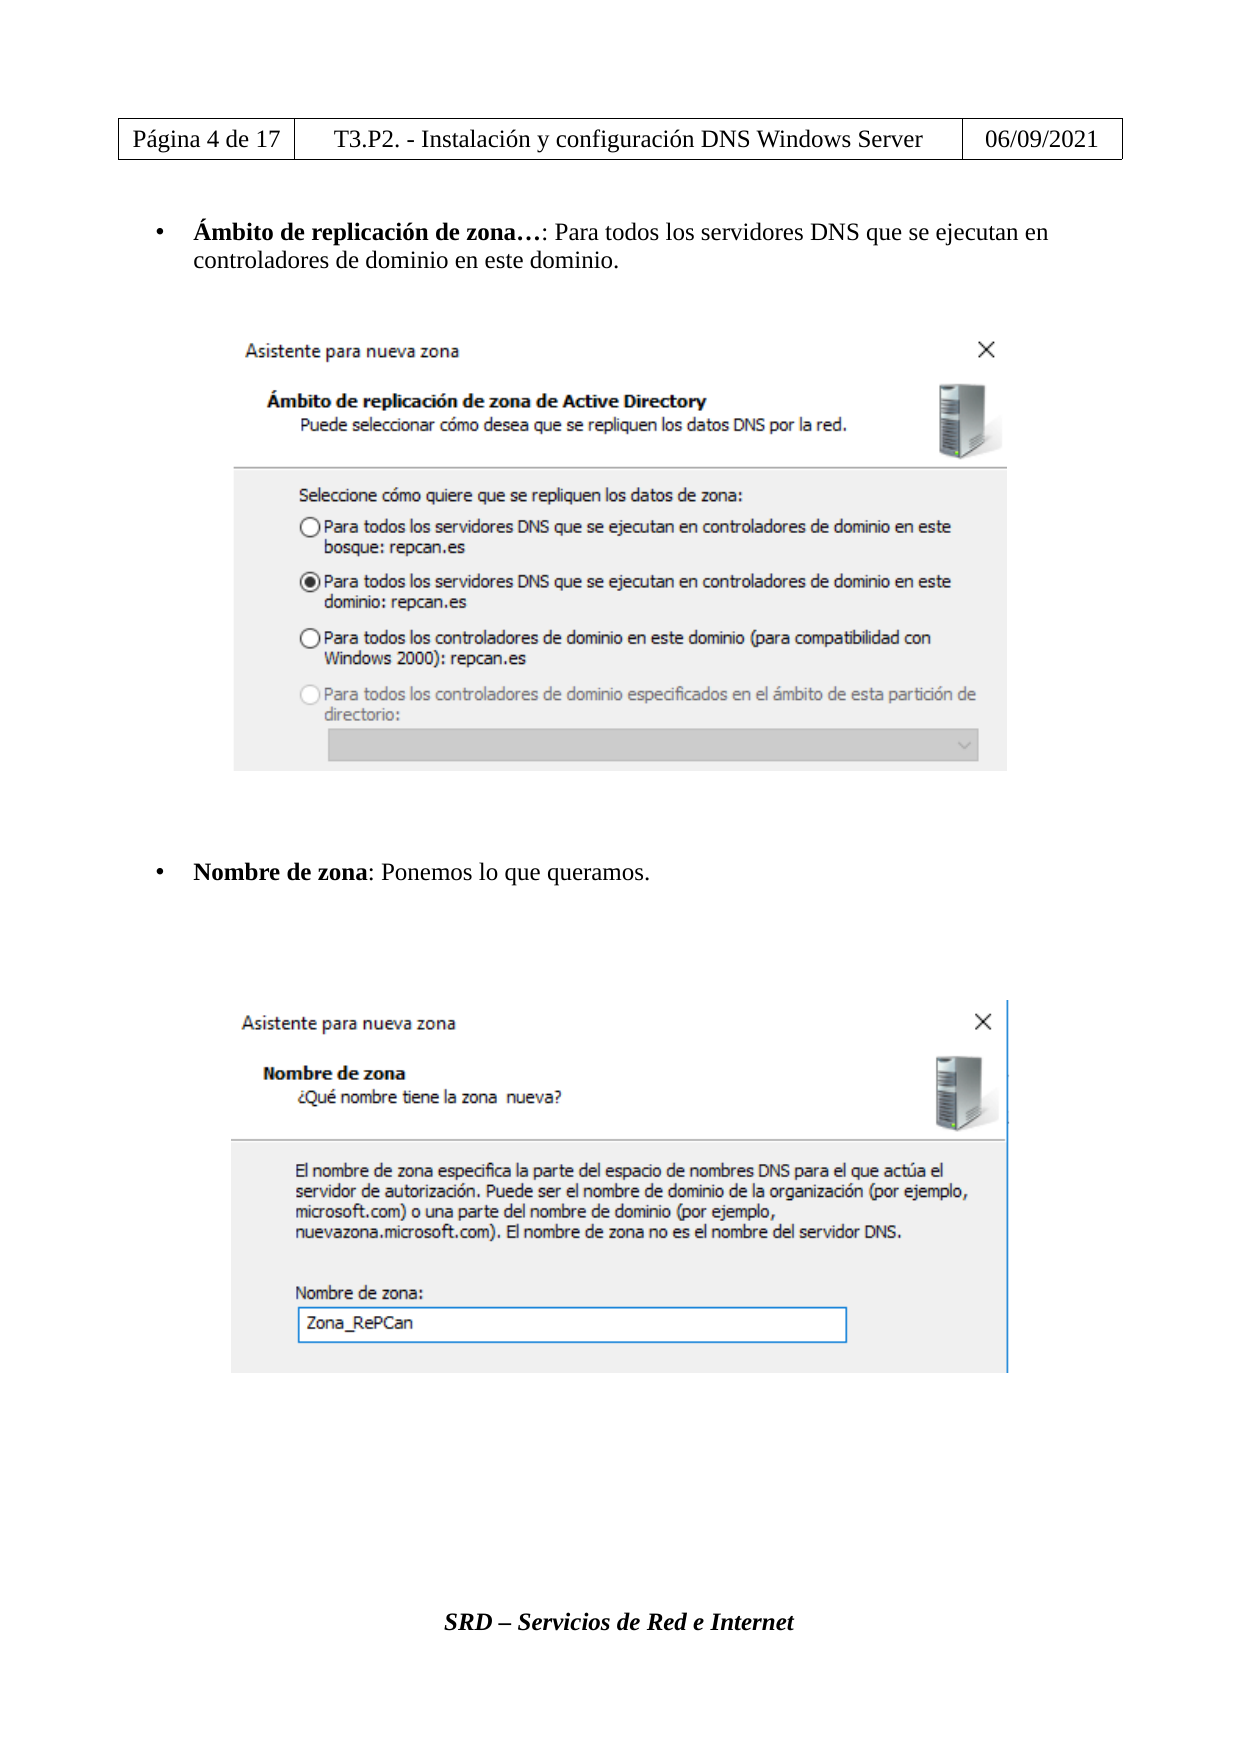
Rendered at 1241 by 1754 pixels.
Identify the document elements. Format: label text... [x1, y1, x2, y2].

picture [233, 331, 1007, 771]
list Ámbito de replicación de zona…: Para todos los servidores DNS que se ejecutan en controladores de dominio en este dominio. [156, 217, 1122, 274]
picture [231, 1000, 1010, 1373]
list Nombre de zona: Ponemos lo que queramos. [156, 857, 1122, 886]
